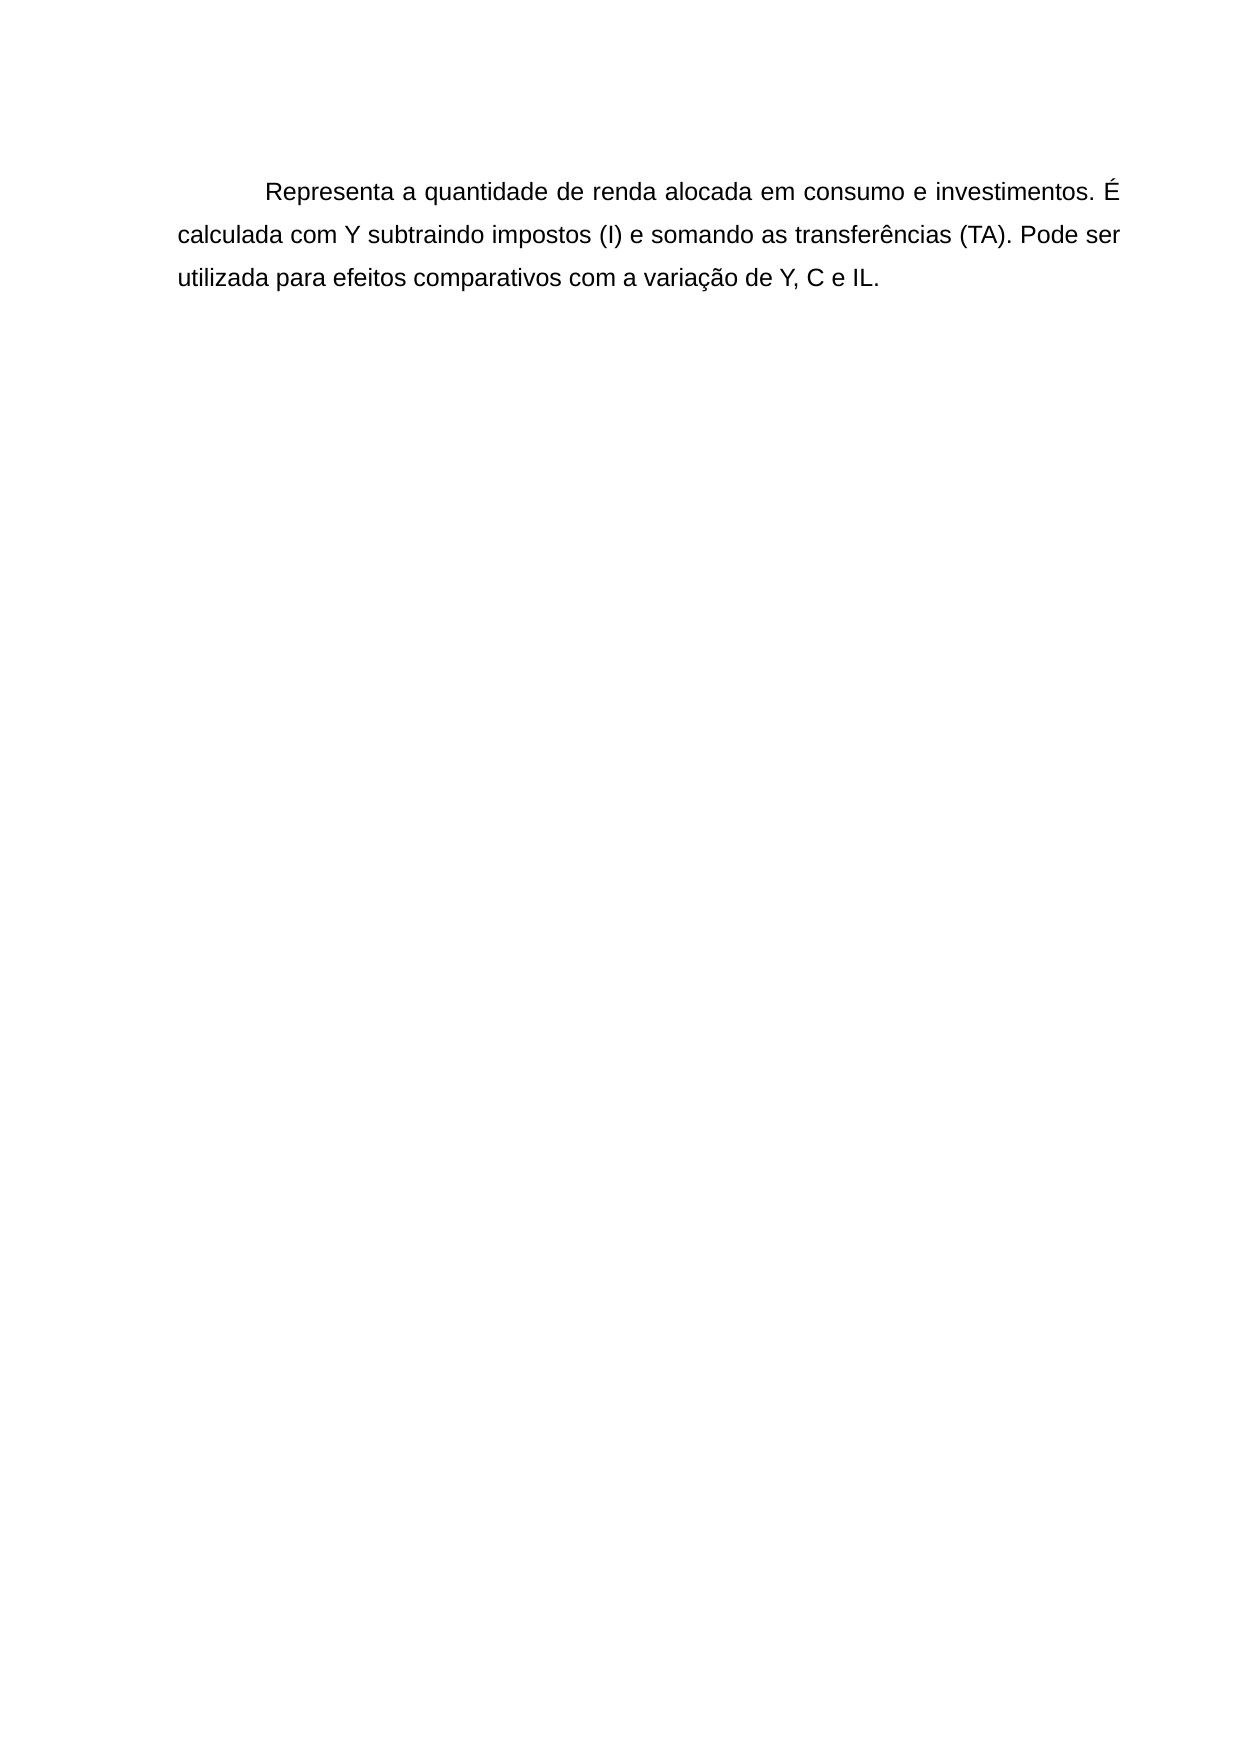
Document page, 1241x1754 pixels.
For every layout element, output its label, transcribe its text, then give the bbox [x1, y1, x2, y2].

text Representa a quantidade de renda alocada em consumo e investimentos. É calculada com Y subtraindo impostos (I) e somando as transferências (TA). Pode ser utilizada para efeitos comparativos com a variação de Y, C e IL. [177, 177, 1122, 292]
